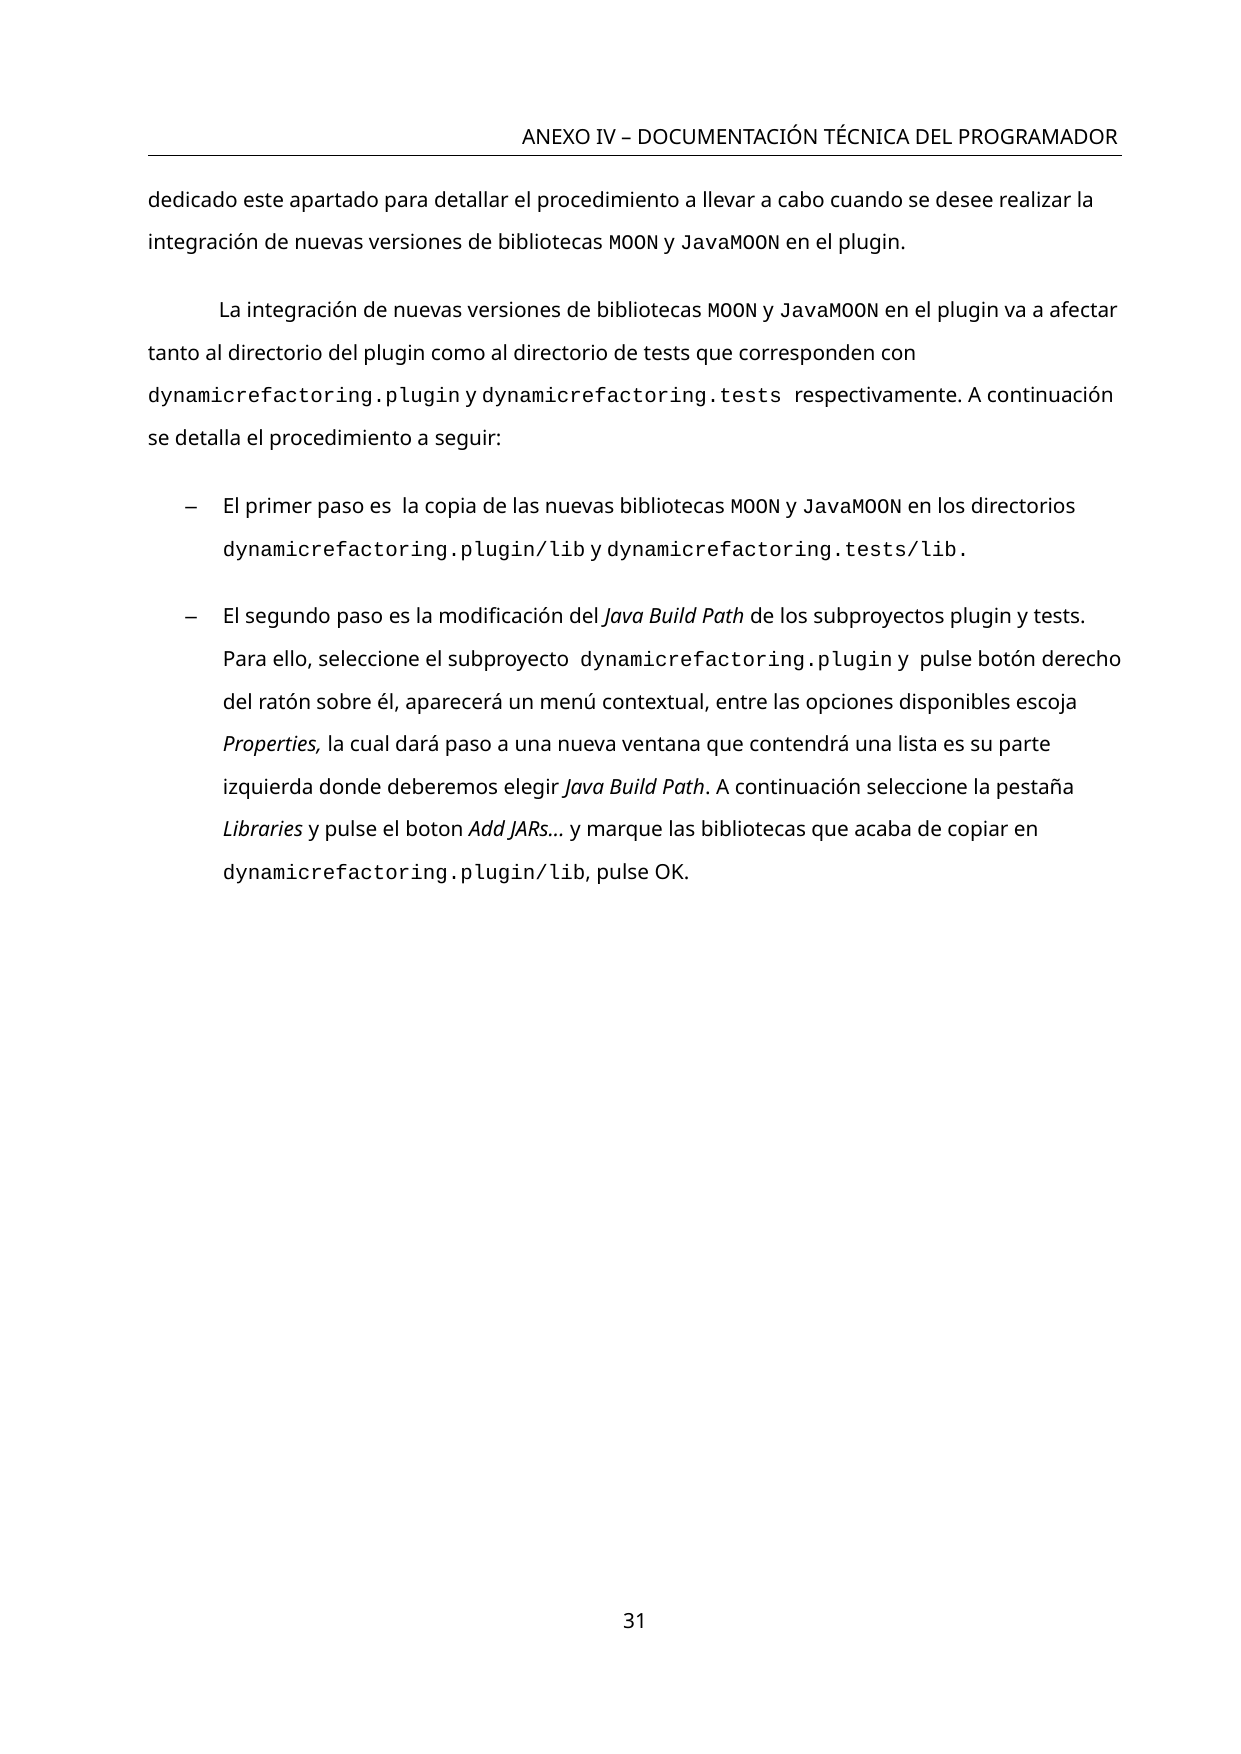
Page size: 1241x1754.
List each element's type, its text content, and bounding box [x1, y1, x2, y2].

list El segundo paso es la modificación del Java Build Path de los subproyectos plugin y tests. Para ello, seleccione el subproyecto dynamicrefactoring.plugin y pulse botón derecho del ratón sobre él, aparecerá un menú contextual, entre las opciones disponibles escoja Properties, la cual dará paso a una nueva ventana que contendrá una lista es su parte izquierda donde deberemos elegir Java Build Path. A continuación seleccione la pestaña Libraries y pulse el boton Add JARs... y marque las bibliotecas que acaba de copiar en dynamicrefactoring.plugin/lib, pulse OK. [185, 601, 1122, 886]
text La integración de nuevas versiones de bibliotecas MOON y JavaMOON en el plugin va a afectar tanto al directorio del plugin como al directorio de tests que corresponden con dynamicrefactoring.plugin y dynamicrefactoring.tests respectivamente. A continuación se detalla el procedimiento a seguir: [148, 295, 1122, 452]
list El primer paso es la copia de las nuevas bibliotecas MOON y JavaMOON en los directorios dynamicrefactoring.plugin/lib y dynamicrefactoring.tests/lib. [185, 491, 1122, 562]
text dedicado este apartado para detallar el procedimiento a llevar a cabo cuando se desee realizar la integración de nuevas versiones de bibliotecas MOON y JavaMOON en el plugin. [148, 185, 1122, 256]
